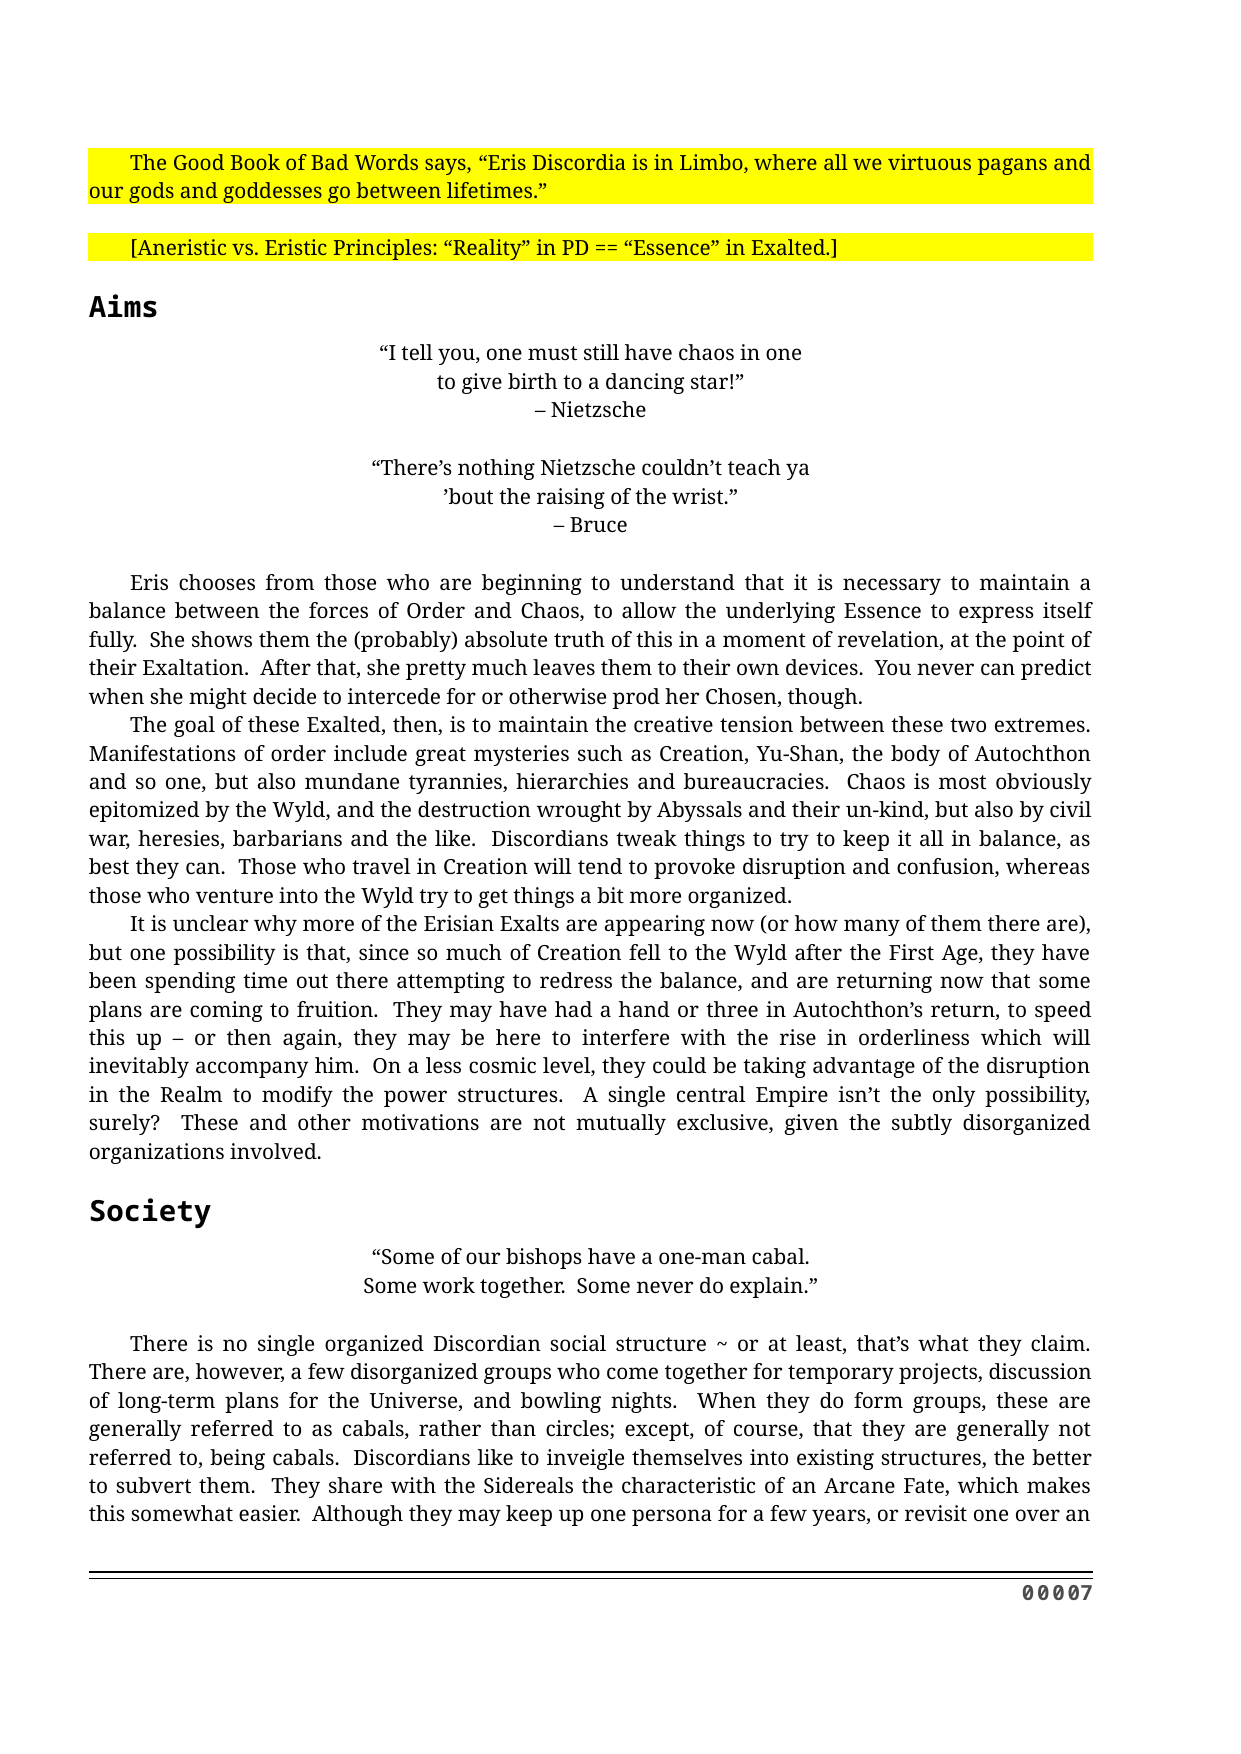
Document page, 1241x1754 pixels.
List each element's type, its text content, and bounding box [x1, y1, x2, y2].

text “There’s nothing Nietzsche couldn’t teach ya ’bout the raising of the wrist.” – Bruce [88, 453, 1093, 539]
text [Aneristic vs. Eristic Principles: “Reality” in PD == “Essence” in Exalted.] [88, 233, 1093, 261]
text It is unclear why more of the Erisian Exalts are appearing now (or how many of them there are), but one possibility is that, since so much of Creation fell to the Wyld after the First Age, they have been spending time out there attempting to redress the balance, and are returning now that some plans are coming to fruition. They may have had a hand or three in Autochthon’s return, to speed this up – or then again, they may be here to interfere with the rise in orderliness which will inevitably accompany him. On a less cosmic level, they could be taking advantage of the disruption in the Realm to modify the power structures. A single central Empire isn’t the only possibility, surely? These and other motivations are not mutually exclusive, given the subtly disorganized organizations involved. [88, 909, 1093, 1165]
text The goal of these Exalted, then, is to maintain the creative tension between these two extremes. Manifestations of order include great mysteries such as Creation, Yu-Shan, the body of Autochthon and so one, but also mundane tyrannies, hierarchies and bureaucracies. Chaos is most obviously epitomized by the Wyld, and the destruction wrought by Abyssals and their un-kind, but also by civil war, heresies, barbarians and the like. Discordians tweak things to try to keep it all in balance, as best they can. Those who travel in Creation will tend to provoke disruption and confusion, whereas those who venture into the Wyld try to get things a bit more organized. [88, 710, 1093, 909]
text Eris chooses from those who are beginning to understand that it is necessary to maintain a balance between the forces of Order and Chaos, to allow the underlying Essence to express itself fully. She shows them the (probably) absolute truth of this in a moment of revelation, at the point of their Exaltation. After that, she pretty much leaves them to their own devices. You never can predict when she might decide to intercede for or otherwise prod her Chosen, though. [88, 568, 1093, 710]
subtitle Aims [88, 286, 1093, 326]
text “I tell you, one must still have chaos in one to give birth to a dancing star!” – Nietzsche [88, 338, 1093, 424]
text “Some of our bishops have a one-man cabal. Some work together. Some never do explain.” [88, 1242, 1093, 1299]
subtitle Society [88, 1190, 1093, 1230]
text The Good Book of Bad Words says, “Eris Discordia is in Limbo, where all we virtuous pagans and our gods and goddesses go between lifetimes.” [88, 148, 1093, 204]
text There is no single organized Discordian social structure ~ or at least, that’s what they claim. There are, however, a few disorganized groups who come together for temporary projects, discussion of long-term plans for the Universe, and bowling nights. When they do form groups, these are generally referred to as cabals, rather than circles; except, of course, that they are generally not referred to, being cabals. Discordians like to inveigle themselves into existing structures, the better to subvert them. They share with the Sidereals the characteristic of an Arcane Fate, which makes this somewhat easier. Although they may keep up one persona for a few years, or revisit one over an [88, 1329, 1093, 1528]
